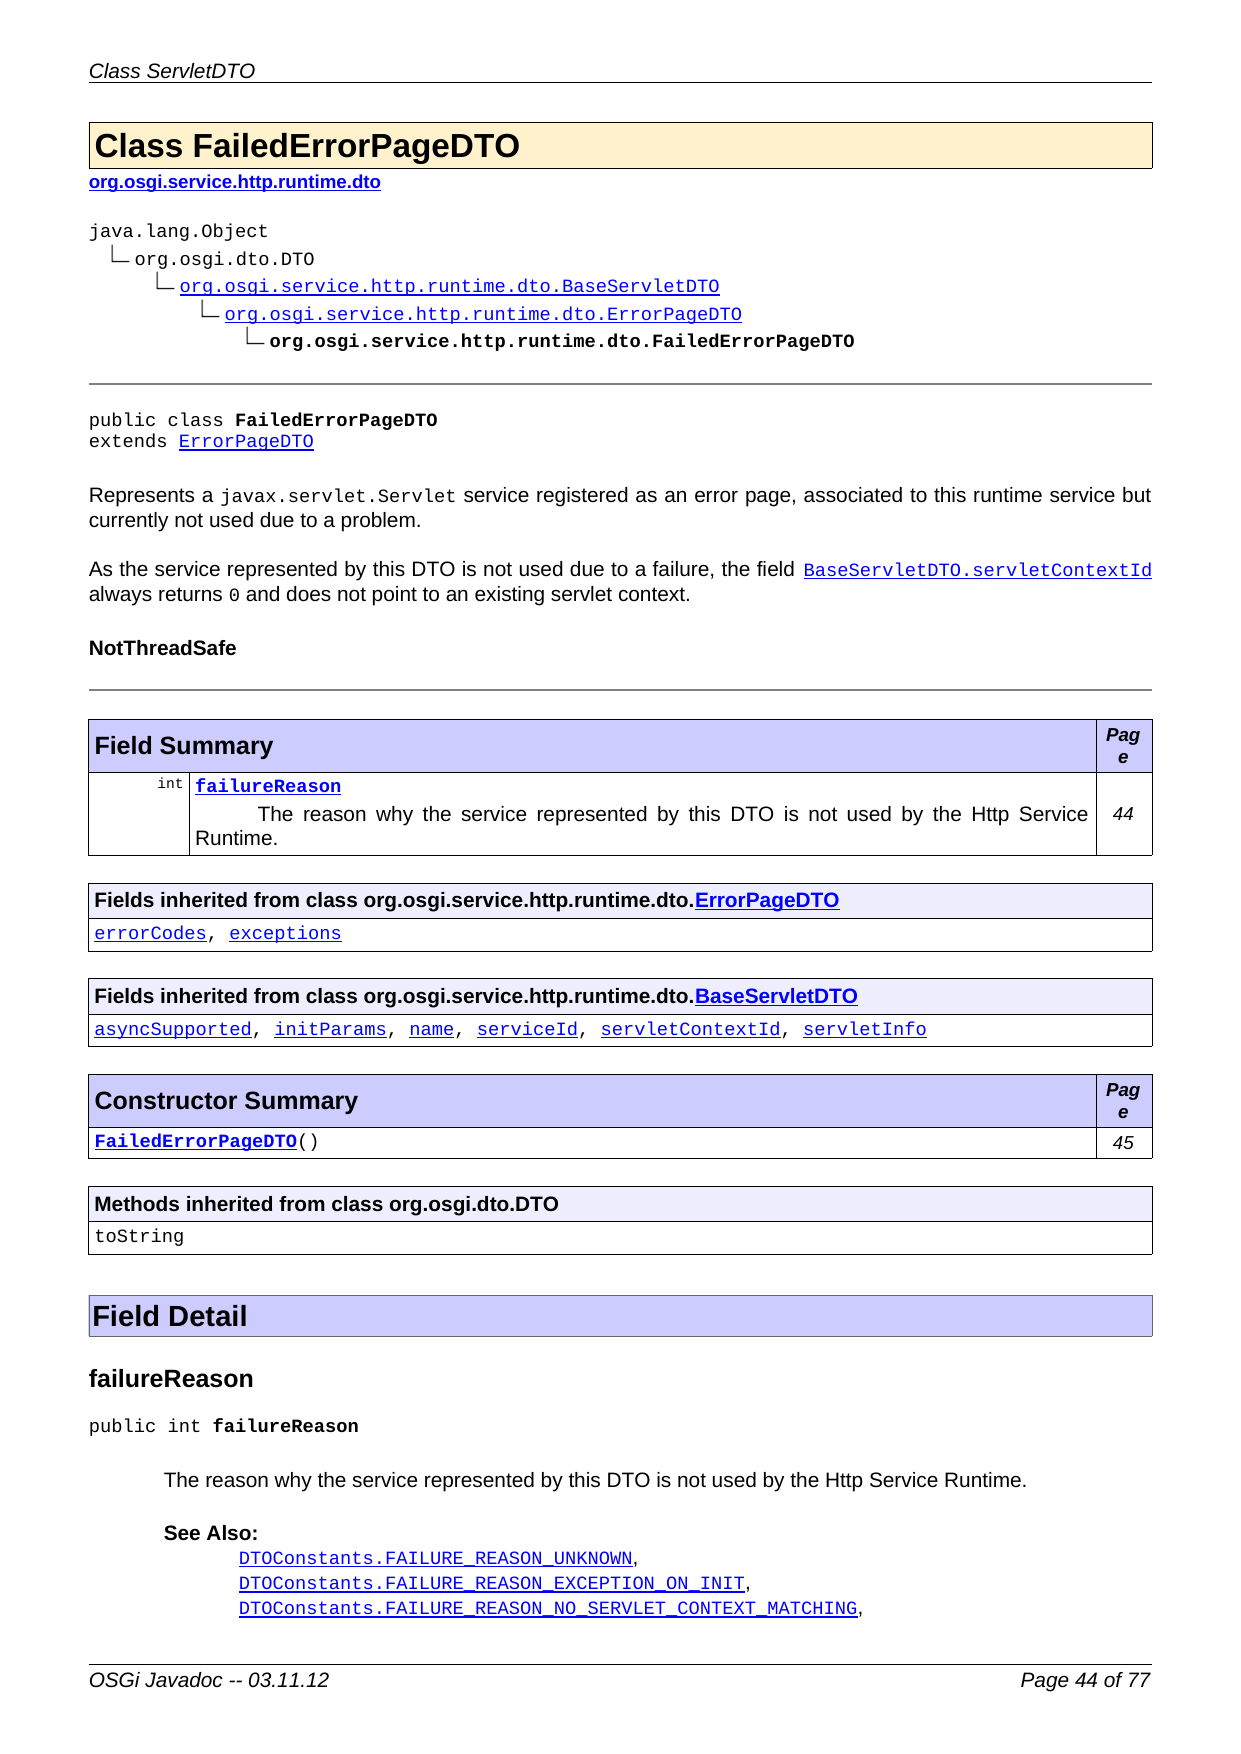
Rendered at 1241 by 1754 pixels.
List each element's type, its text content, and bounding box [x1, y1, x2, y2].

table_cell FailedErrorPageDTO() [89, 1128, 1096, 1158]
text public int failureReason [88, 1417, 1152, 1438]
table_header Constructor Summary [89, 1075, 1096, 1127]
text See Also: [163, 1521, 1152, 1545]
text extends ErrorPageDTO [88, 432, 1152, 453]
table_cell 42 [1097, 773, 1152, 855]
table_cell failureReason The reason why the service represented by this DTO is not used by the Http Service Runtime. [190, 773, 1096, 855]
text org.osgi.service.http.runtime.dto.ErrorPageDTO [88, 298, 1152, 326]
text public class FailedErrorPageDTO [88, 411, 1152, 432]
table_header Methods inherited from class org.osgi.dto.DTO [89, 1187, 1152, 1221]
table_cell toString [89, 1222, 1152, 1254]
table_header Field Summary [89, 720, 1096, 772]
table_header Fields inherited from class org.osgi.service.http.runtime.dto.ErrorPageDTO [89, 884, 1152, 918]
text org.osgi.dto.DTO [88, 243, 1152, 271]
text As the service represented by this DTO is not used due to a failure, the field BaseServletDTO.servletContextId always returns 0 and does not point to an existing servlet context. [88, 557, 1152, 607]
text org.osgi.service.http.runtime.dto.BaseServletDTO [88, 271, 1152, 298]
picture [111, 243, 135, 266]
picture [156, 270, 180, 293]
table_cell asyncSupported, initParams, name, serviceId, servletContextId, servletInfo [89, 1015, 1152, 1046]
table_header Fields inherited from class org.osgi.service.http.runtime.dto.BaseServletDTO [89, 979, 1152, 1014]
picture [201, 298, 225, 321]
text org.osgi.service.http.runtime.dto.FailedErrorPageDTO [88, 326, 1152, 353]
table_cell int [89, 773, 189, 855]
table_header Page [1097, 1075, 1152, 1127]
picture [246, 325, 270, 348]
table_header Page [1097, 720, 1152, 772]
text Represents a javax.servlet.Servlet service registered as an error page, associated to this runtime service but currently not used due to a problem. [88, 482, 1152, 532]
subtitle Class FailedErrorPageDTO [90, 123, 1152, 168]
subtitle failureReason [88, 1364, 1152, 1393]
text DTOConstants.FAILURE_REASON_UNKNOWN, DTOConstants.FAILURE_REASON_EXCEPTION_ON_INIT, DTOConstants.FAILURE_REASON_NO_SERVLET_CONTEXT_MATCHING, [238, 1545, 1152, 1620]
text org.osgi.service.http.runtime.dto [88, 171, 1152, 193]
table_cell errorCodes, exceptions [89, 919, 1152, 951]
text java.lang.Object [88, 222, 1152, 243]
subtitle Field Detail [90, 1296, 1152, 1336]
text The reason why the service represented by this DTO is not used by the Http Service Runtime. [163, 1468, 1152, 1492]
text NotThreadSafe [88, 636, 1152, 660]
table_cell 43 [1097, 1128, 1152, 1158]
